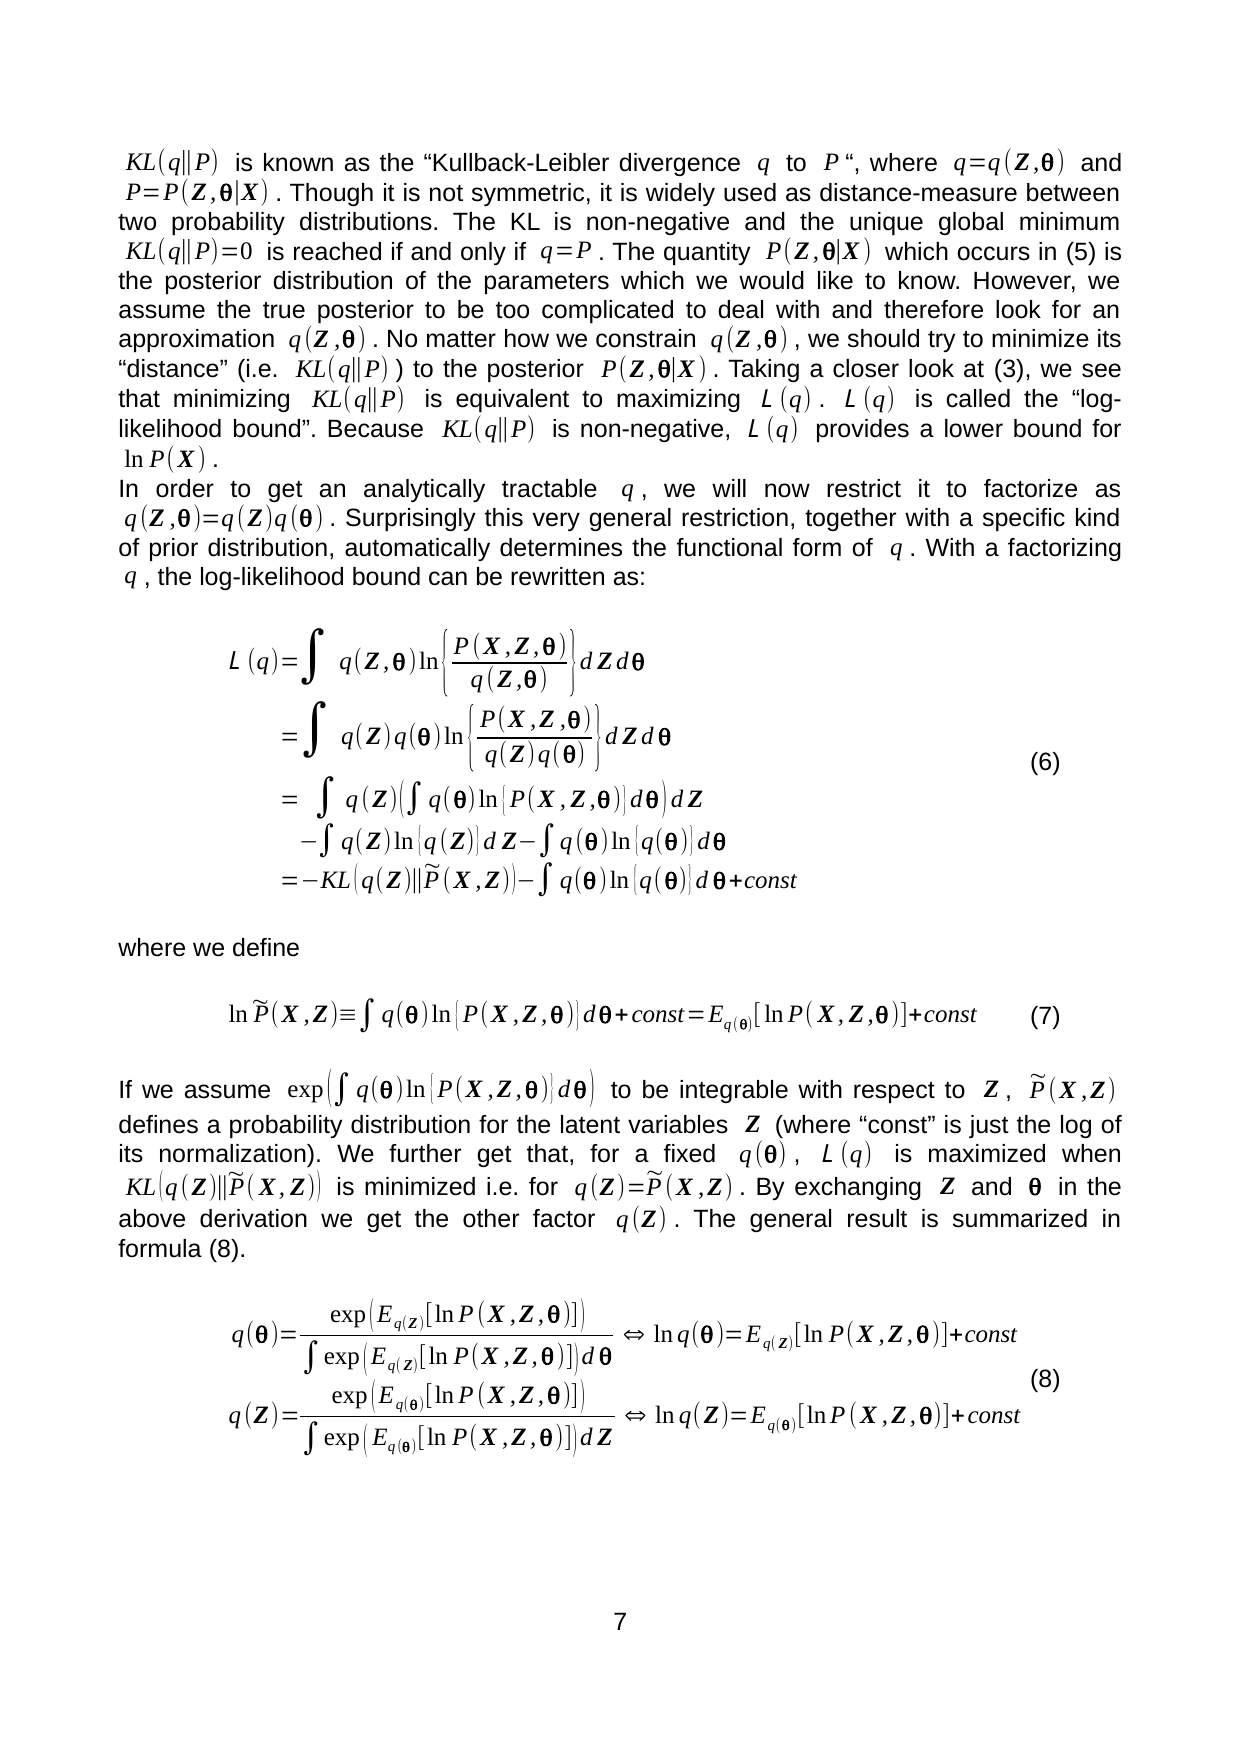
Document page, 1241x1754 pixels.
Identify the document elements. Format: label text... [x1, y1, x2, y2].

table_header [217, 1291, 1024, 1464]
text where we define [118, 933, 1122, 962]
table_header (6) [1024, 619, 1123, 904]
text If we assume to be integrable with respect to , defines a probability distribution for the latent variables (where “const” is just the log of its normalization). We further get that, for a fixed , is maximized when is minimized i.e. for . By exchanging and in the above derivation we get the other factor . The general result is summarized in formula (8). [118, 1068, 1122, 1263]
text is known as the “Kullback-Leibler divergence to “, where and . Though it is not symmetric, it is widely used as distance-measure between two probability distributions. The KL is non-negative and the unique global minimum is reached if and only if . The quantity which occurs in (5) is the posterior distribution of the parameters which we would like to know. However, we assume the true posterior to be too complicated to deal with and therefore look for an approximation . No matter how we constrain , we should try to minimize its “distance” (i.e. ) to the posterior . Taking a closer look at (3), we see that minimizing is equivalent to maximizing . is called the “log-likelihood bound”. Because is non-negative, provides a lower bound for . [118, 147, 1122, 474]
text In order to get an analytically tractable , we will now restrict it to factorize as . Surprisingly this very general restriction, together with a specific kind of prior distribution, automatically determines the functional form of . With a factorizing , the log-likelihood bound can be rewritten as: [118, 474, 1122, 590]
table_header [118, 619, 217, 904]
table_header (7) [1024, 990, 1123, 1039]
table_header [118, 1291, 217, 1464]
table_header [217, 619, 1024, 904]
table_header [118, 990, 217, 1039]
table_header [217, 990, 1024, 1039]
table_header (8) [1024, 1291, 1123, 1464]
